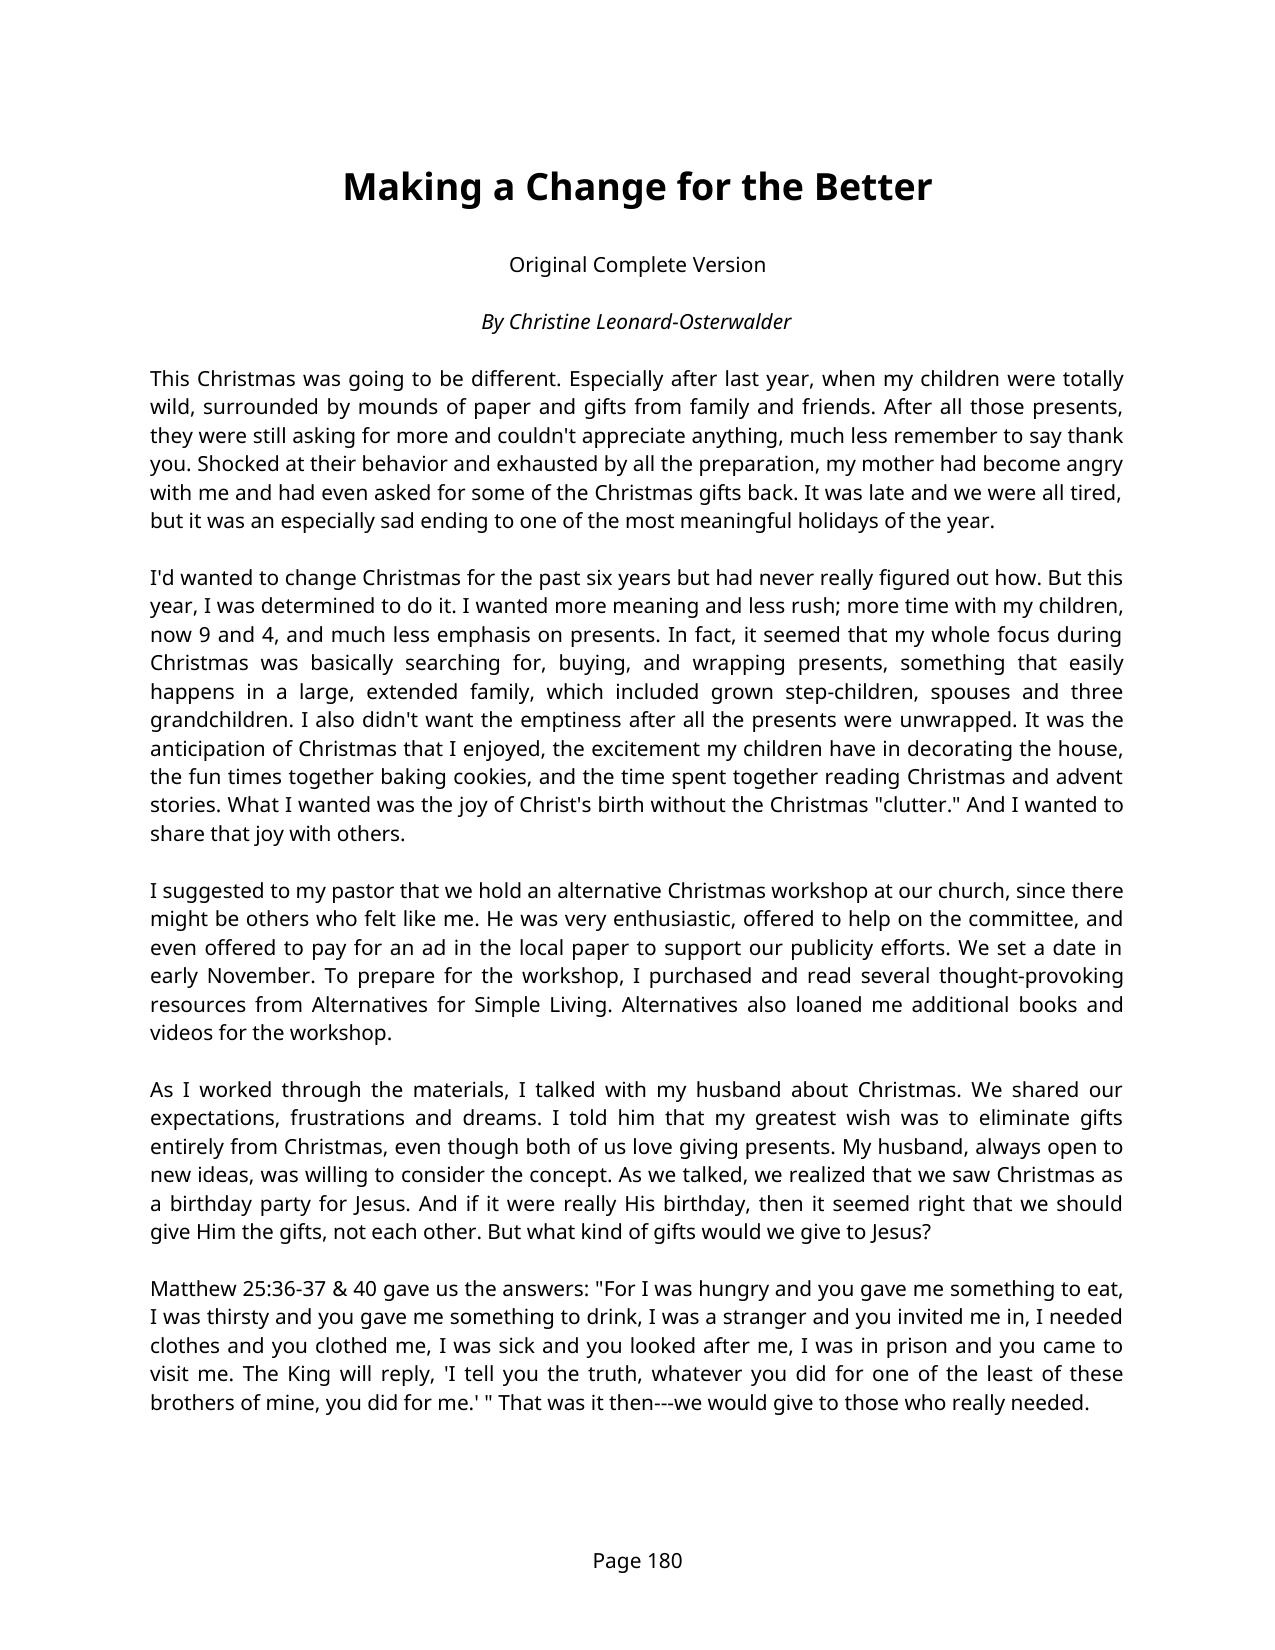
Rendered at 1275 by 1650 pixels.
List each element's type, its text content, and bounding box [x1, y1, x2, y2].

text Original Complete Version [150, 250, 1125, 279]
text As I worked through the materials, I talked with my husband about Christmas. We shared our expectations, frustrations and dreams. I told him that my greatest wish was to eliminate gifts entirely from Christmas, even though both of us love giving presents. My husband, always open to new ideas, was willing to consider the concept. As we talked, we realized that we saw Christmas as a birthday party for Jesus. And if it were really His birthday, then it seemed right that we should give Him the gifts, not each other. But what kind of gifts would we give to Jesus? [150, 1075, 1125, 1246]
text Making a Change for the Better [150, 160, 1125, 211]
text I suggested to my pastor that we hold an alternative Christmas workshop at our church, since there might be others who felt like me. He was very enthusiastic, offered to help on the committee, and even offered to pay for an ad in the local paper to support our publicity efforts. We set a date in early November. To prepare for the workshop, I purchased and read several thought-provoking resources from Alternatives for Simple Living. Alternatives also loaned me additional books and videos for the workshop. [150, 876, 1125, 1047]
text This Christmas was going to be different. Especially after last year, when my children were totally wild, surrounded by mounds of paper and gifts from family and friends. After all those presents, they were still asking for more and couldn't appreciate anything, much less remember to say thank you. Shocked at their behavior and exhausted by all the preparation, my mother had become angry with me and had even asked for some of the Christmas gifts back. It was late and we were all tired, but it was an especially sad ending to one of the most meaningful holidays of the year. [150, 364, 1125, 535]
text Matthew 25:36-37 & 40 gave us the answers: "For I was hungry and you gave me something to eat, I was thirsty and you gave me something to drink, I was a stranger and you invited me in, I needed clothes and you clothed me, I was sick and you looked after me, I was in prison and you came to visit me. The King will reply, 'I tell you the truth, whatever you did for one of the least of these brothers of mine, you did for me.' " That was it then---we would give to those who really needed. [150, 1274, 1125, 1416]
text I'd wanted to change Christmas for the past six years but had never really figured out how. But this year, I was determined to do it. I wanted more meaning and less rush; more time with my children, now 9 and 4, and much less emphasis on presents. In fact, it seemed that my whole focus during Christmas was basically searching for, buying, and wrapping presents, something that easily happens in a large, extended family, which included grown step-children, spouses and three grandchildren. I also didn't want the emptiness after all the presents were unwrapped. It was the anticipation of Christmas that I enjoyed, the excitement my children have in decorating the house, the fun times together baking cookies, and the time spent together reading Christmas and advent stories. What I wanted was the joy of Christ's birth without the Christmas "clutter." And I wanted to share that joy with others. [150, 563, 1125, 847]
text By Christine Leonard-Osterwalder [150, 307, 1125, 336]
